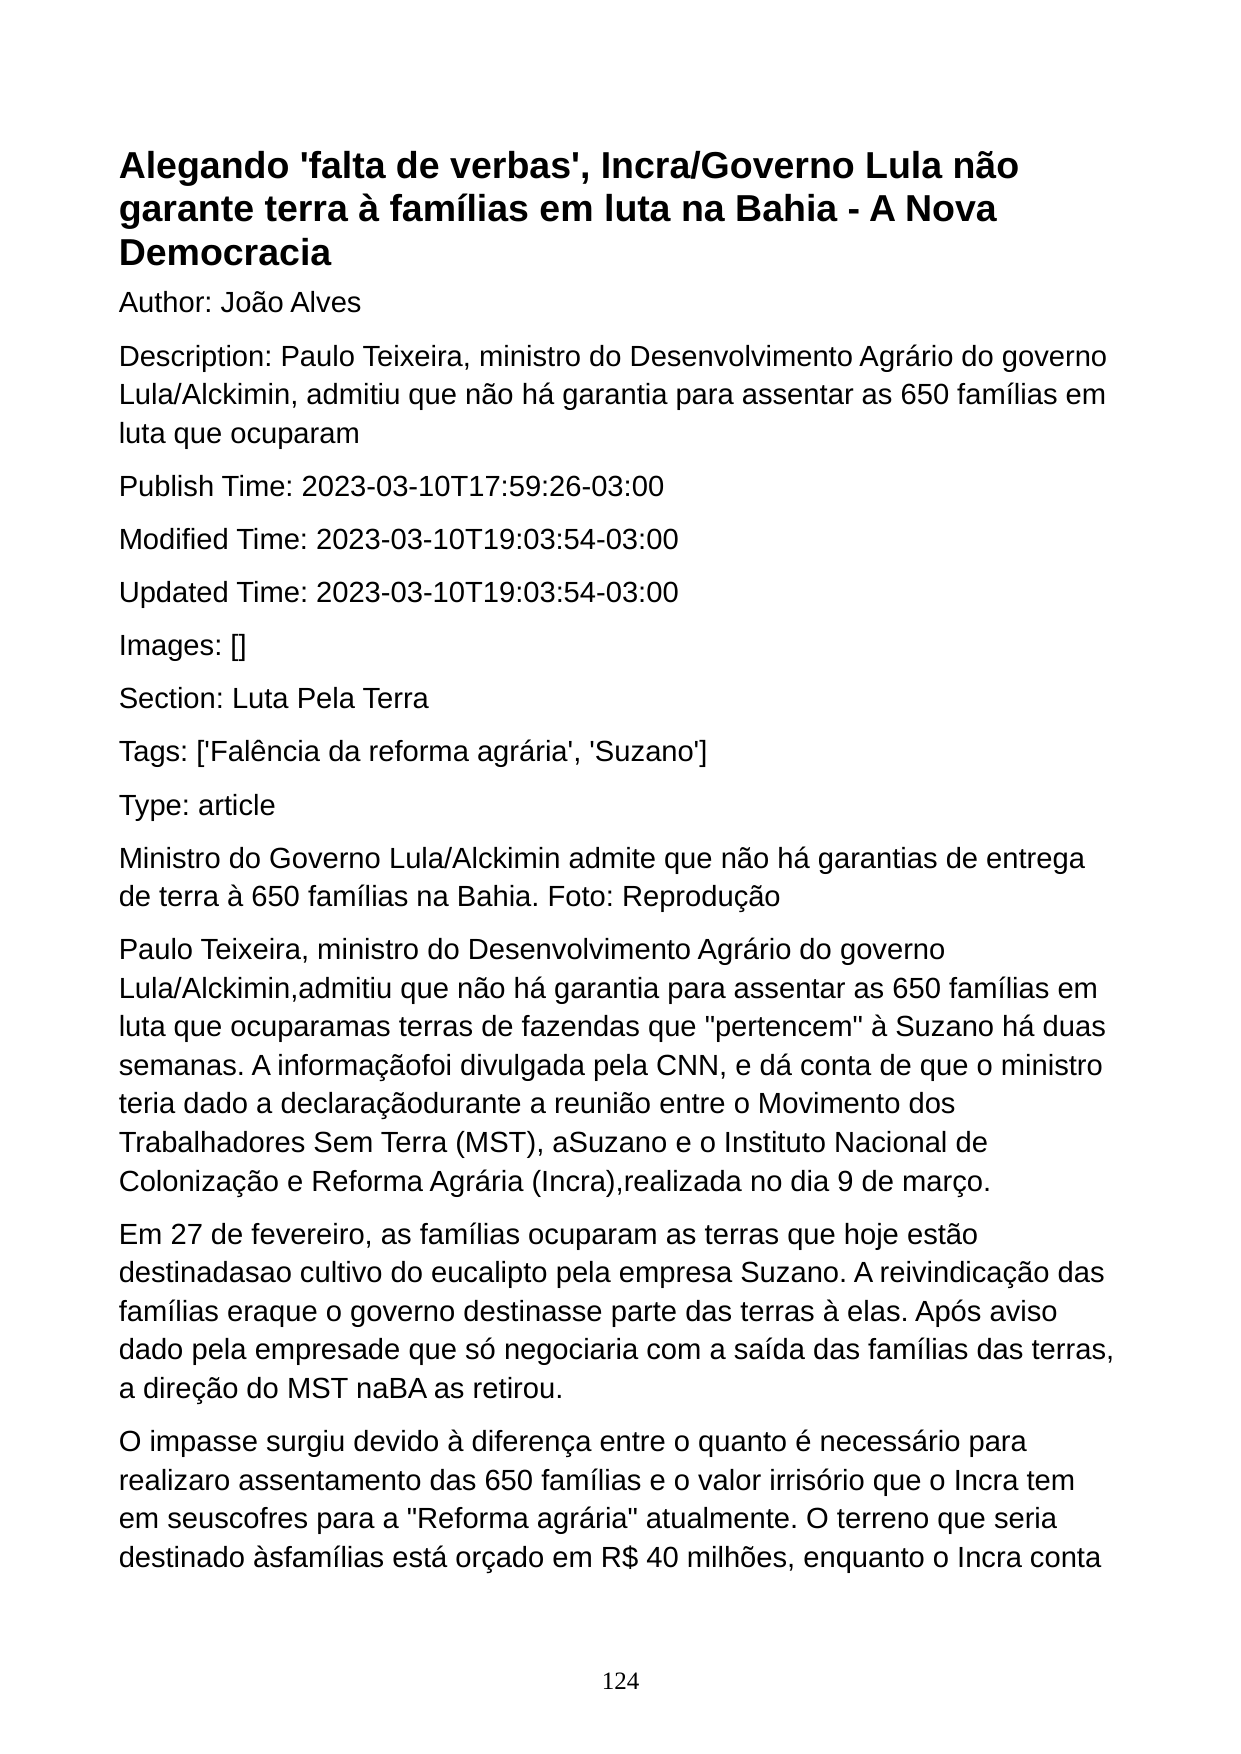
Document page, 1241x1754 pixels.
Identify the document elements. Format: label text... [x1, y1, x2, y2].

text Description: Paulo Teixeira, ministro do Desenvolvimento Agrário do governo Lula/Alckimin, admitiu que não há garantia para assentar as 650 famílias em luta que ocuparam [118, 338, 1122, 449]
text Publish Time: 2023-03-10T17:59:26-03:00 [118, 469, 1122, 502]
text Paulo Teixeira, ministro do Desenvolvimento Agrário do governo Lula/Alckimin,admitiu que não há garantia para assentar as 650 famílias em luta que ocuparamas terras de fazendas que "pertencem" à Suzano há duas semanas. A informaçãofoi divulgada pela CNN, e dá conta de que o ministro teria dado a declaraçãodurante a reunião entre o Movimento dos Trabalhadores Sem Terra (MST), aSuzano e o Instituto Nacional de Colonização e Reforma Agrária (Incra),realizada no dia 9 de março. [118, 932, 1122, 1197]
text Ministro do Governo Lula/Alckimin admite que não há garantias de entrega de terra à 650 famílias na Bahia. Foto: Reprodução [118, 841, 1122, 913]
text Em 27 de fevereiro, as famílias ocuparam as terras que hoje estão destinadasao cultivo do eucalipto pela empresa Suzano. A reivindicação das famílias eraque o governo destinasse parte das terras à elas. Após aviso dado pela empresade que só negociaria com a saída das famílias das terras, a direção do MST naBA as retirou. [118, 1217, 1122, 1404]
text Type: article [118, 787, 1122, 821]
text Updated Time: 2023-03-10T19:03:54-03:00 [118, 575, 1122, 608]
text O impasse surgiu devido à diferença entre o quanto é necessário para realizaro assentamento das 650 famílias e o valor irrisório que o Incra tem em seuscofres para a "Reforma agrária" atualmente. O terreno que seria destinado àsfamílias está orçado em R$ 40 milhões, enquanto o Incra conta [118, 1424, 1122, 1573]
subtitle Alegando 'falta de verbas', Incra/Governo Lula não garante terra à famílias em luta na Bahia - A Nova Democracia [118, 143, 1122, 273]
text Images: [] [118, 628, 1122, 662]
text Modified Time: 2023-03-10T19:03:54-03:00 [118, 522, 1122, 555]
text Section: Luta Pela Terra [118, 681, 1122, 715]
text Author: João Alves [118, 285, 1122, 319]
text Tags: ['Falência da reforma agrária', 'Suzano'] [118, 734, 1122, 768]
